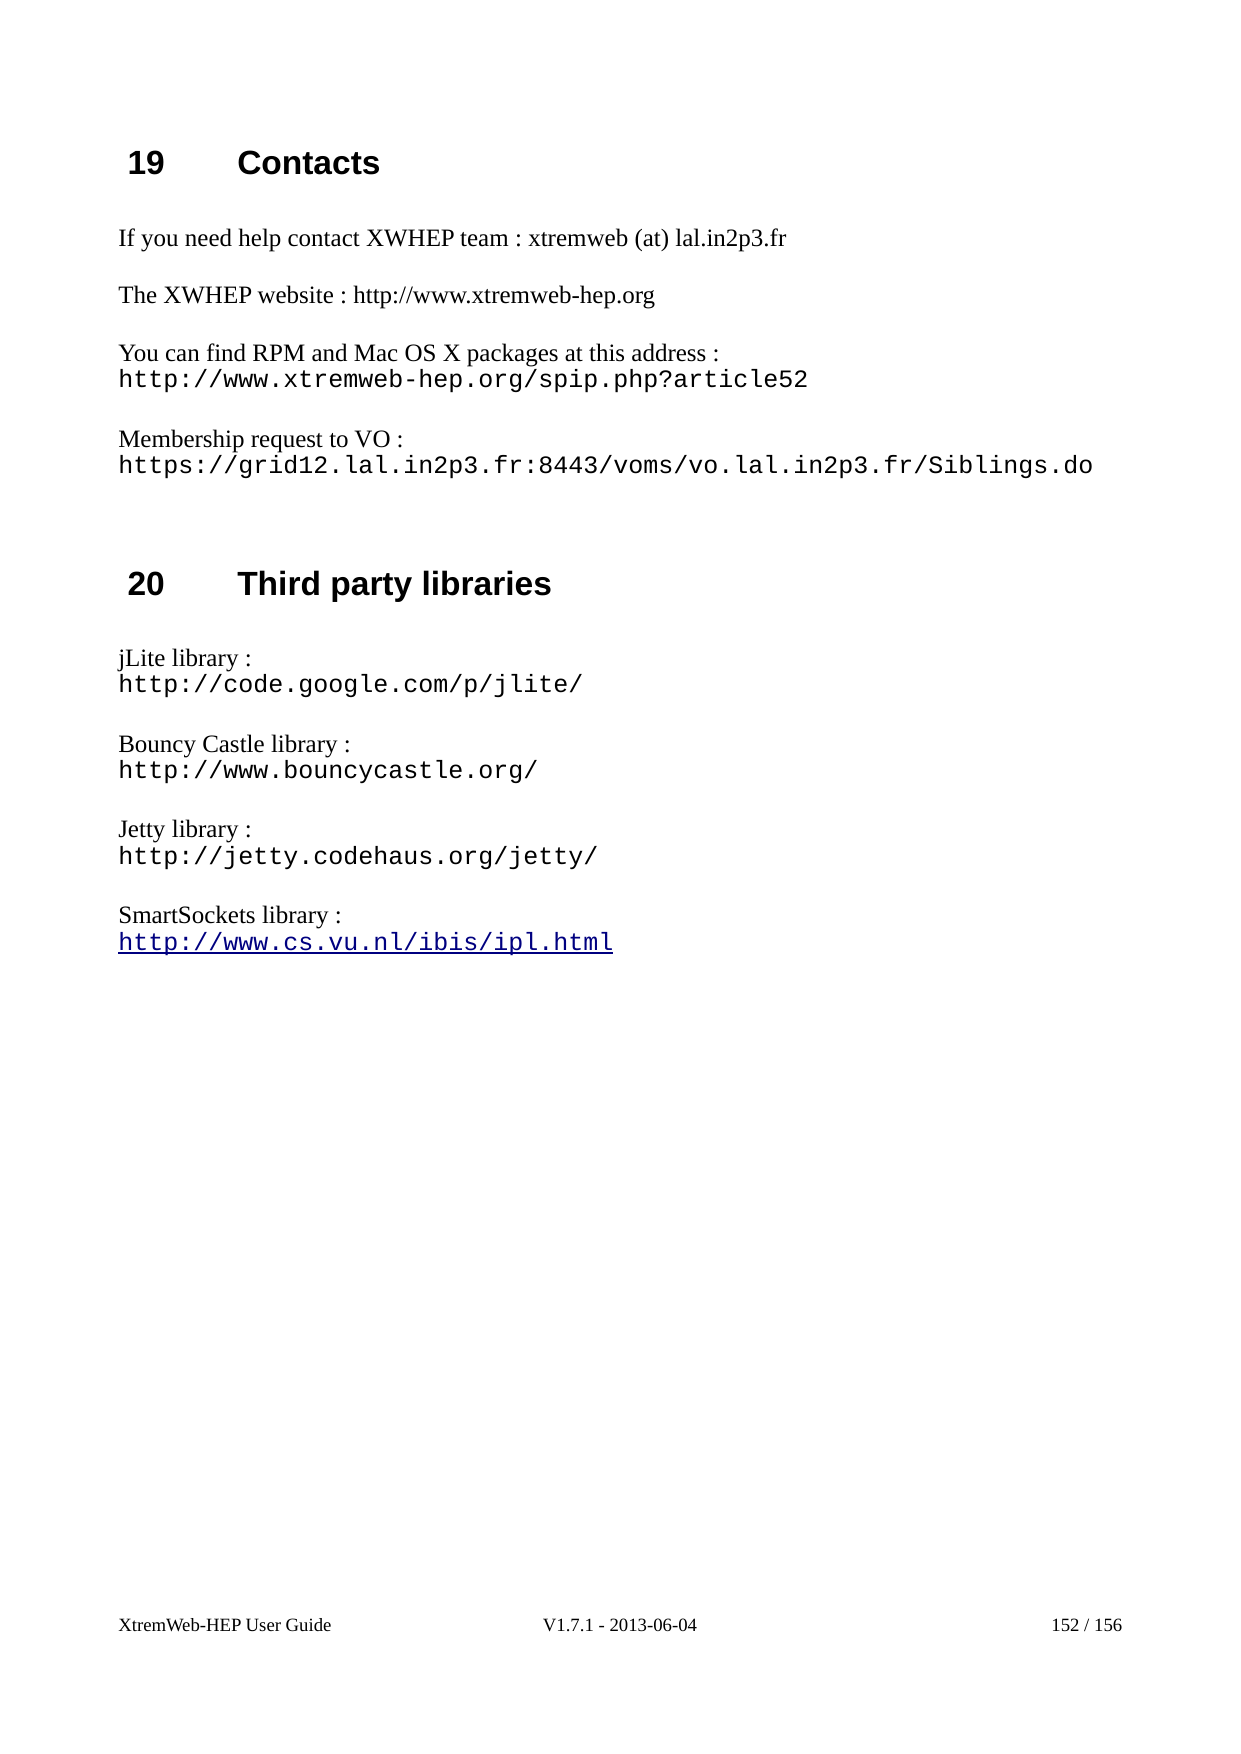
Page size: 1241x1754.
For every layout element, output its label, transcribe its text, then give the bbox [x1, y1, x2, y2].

text Jetty library : [118, 814, 1122, 843]
text Bouncy Castle library : [118, 729, 1122, 758]
subtitle Contacts [118, 143, 1122, 182]
text http://jetty.codehaus.org/jetty/ [118, 843, 1122, 872]
text Membership request to VO : [118, 424, 1122, 453]
text http://www.cs.vu.nl/ibis/ipl.html [118, 929, 1122, 957]
text http://www.xtremweb-hep.org/spip.php?article52 [118, 367, 1122, 395]
text http://code.google.com/p/jlite/ [118, 672, 1122, 700]
text If you need help contact XWHEP team : xtremweb (at) lal.in2p3.fr [118, 223, 1122, 252]
text SmartSockets library : [118, 900, 1122, 929]
text The XWHEP website : http://www.xtremweb-hep.org [118, 281, 1122, 309]
text jLite library : [118, 643, 1122, 672]
subtitle Third party libraries [118, 563, 1122, 602]
text https://grid12.lal.in2p3.fr:8443/voms/vo.lal.in2p3.fr/Siblings.do [118, 453, 1122, 481]
text You can find RPM and Mac OS X packages at this address : [118, 338, 1122, 367]
text http://www.bouncycastle.org/ [118, 758, 1122, 786]
